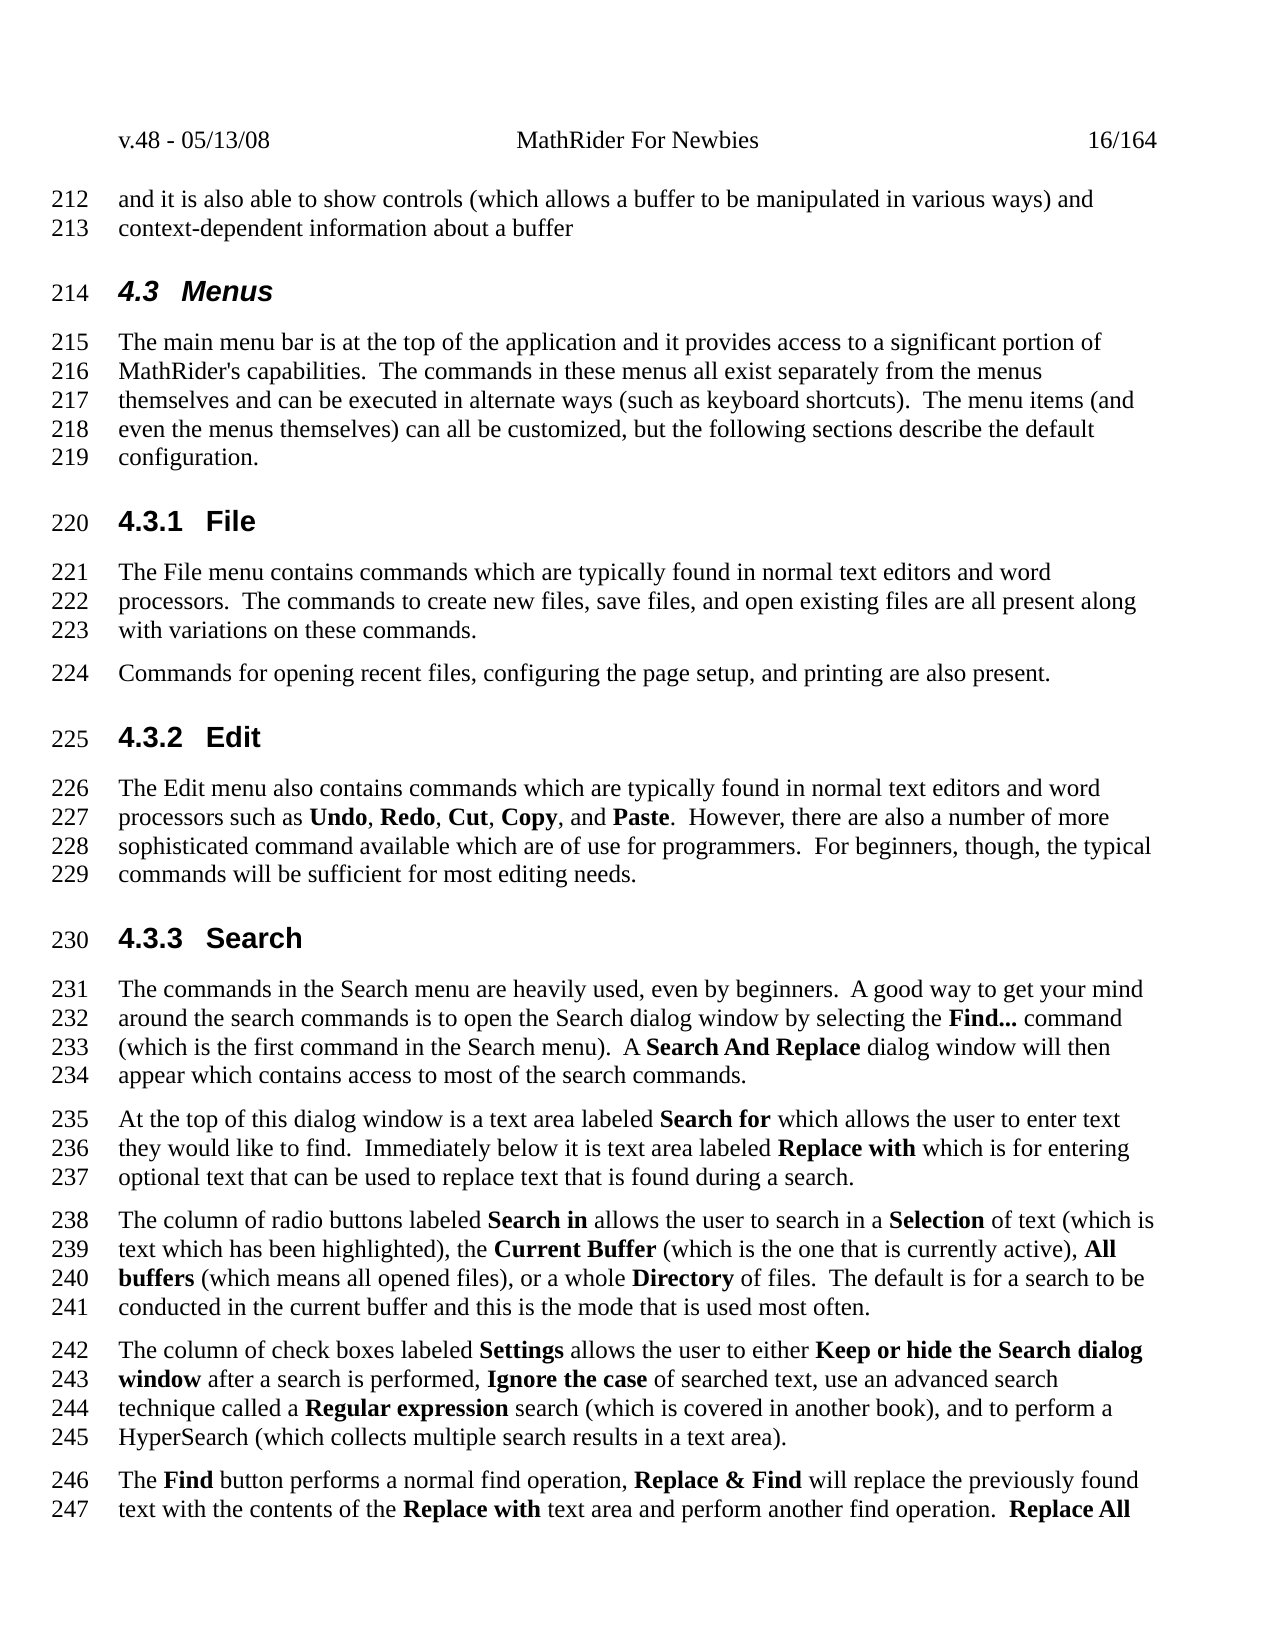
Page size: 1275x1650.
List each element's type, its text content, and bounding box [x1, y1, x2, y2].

subtitle Edit [118, 720, 1157, 753]
subtitle File [118, 504, 1157, 537]
text The Edit menu also contains commands which are typically found in normal text editors and word processors such as Undo, Redo, Cut, Copy, and Paste. However, there are also a number of more sophisticated command available which are of use for programmers. For beginners, though, the typical commands will be sufficient for most editing needs. [118, 773, 1157, 888]
text The column of radio buttons labeled Search in allows the user to search in a Selection of text (which is text which has been highlighted), the Current Buffer (which is the one that is currently active), All buffers (which means all opened files), or a whole Directory of files. The default is for a search to be conducted in the current buffer and this is the mode that is used most often. [118, 1206, 1157, 1321]
text The column of check boxes labeled Settings allows the user to either Keep or hide the Search dialog window after a search is performed, Ignore the case of searched text, use an advanced search technique called a Regular expression search (which is covered in another book), and to perform a HyperSearch (which collects multiple search results in a text area). [118, 1336, 1157, 1451]
text The Find button performs a normal find operation, Replace & Find will replace the previously found text with the contents of the Replace with text area and perform another find operation. Replace All [118, 1466, 1157, 1523]
text Commands for opening recent files, configuring the page setup, and printing are also present. [118, 658, 1157, 687]
text The File menu contains commands which are typically found in normal text editors and word processors. The commands to create new files, save files, and open existing files are all present along with variations on these commands. [118, 557, 1157, 643]
text The commands in the Search menu are heavily used, even by beginners. A good way to get your mind around the search commands is to open the Search dialog window by selecting the Find... command (which is the first command in the Search menu). A Search And Replace dialog window will then appear which contains access to most of the search commands. [118, 974, 1157, 1089]
text At the top of this dialog window is a text area labeled Search for which allows the user to enter text they would like to find. Immediately below it is text area labeled Replace with which is for entering optional text that can be used to replace text that is found during a search. [118, 1104, 1157, 1191]
subtitle Search [118, 921, 1157, 954]
text The main menu bar is at the top of the application and it provides access to a significant portion of MathRider's capabilities. The commands in these menus all exist separately from the menus themselves and can be executed in alternate ways (such as keyboard shortcuts). The menu items (and even the menus themselves) can all be customized, but the following sections describe the default configuration. [118, 327, 1157, 471]
subtitle Menus [118, 274, 1157, 307]
text and it is also able to show controls (which allows a buffer to be manipulated in various ways) and context-dependent information about a buffer [118, 184, 1157, 241]
